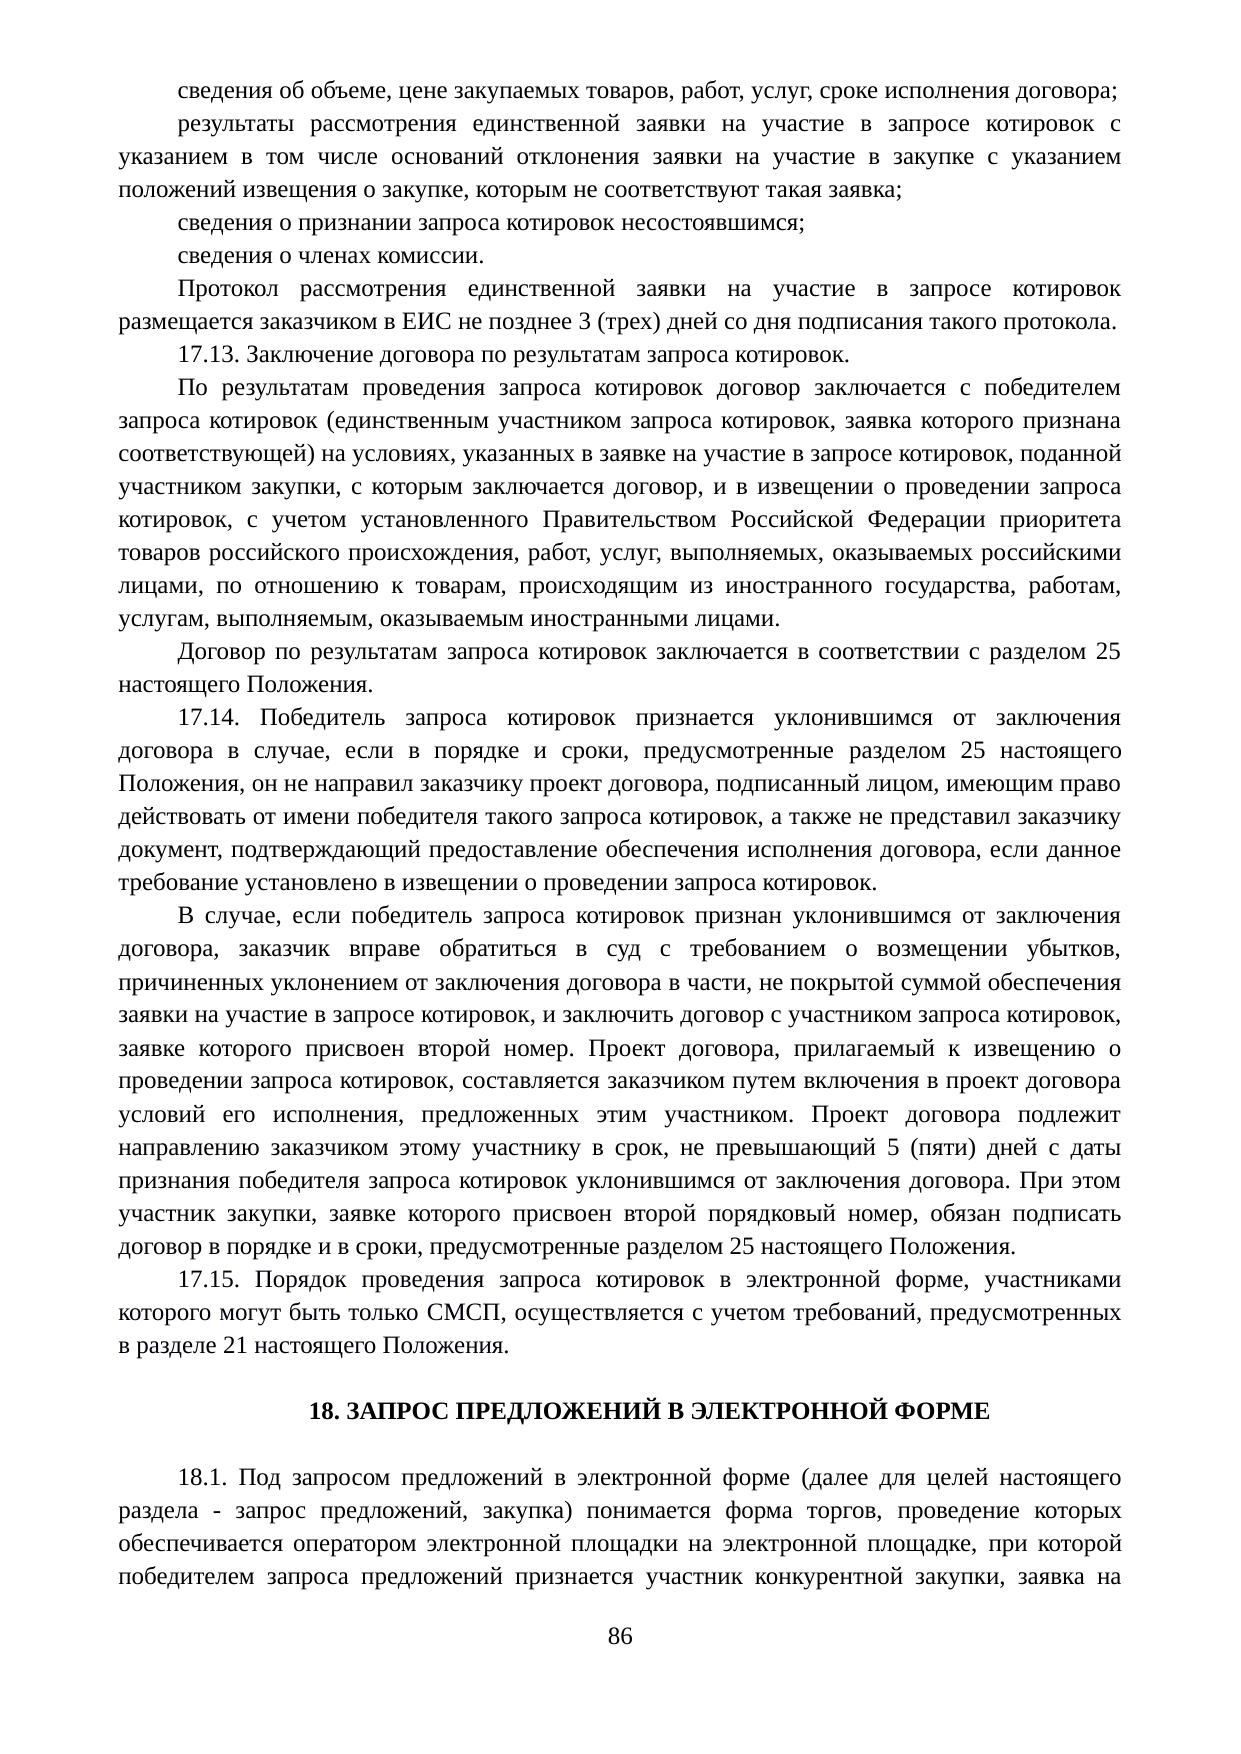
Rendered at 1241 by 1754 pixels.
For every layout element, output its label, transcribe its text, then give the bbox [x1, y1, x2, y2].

text 17.15. Порядок проведения запроса котировок в электронной форме, участниками которого могут быть только СМСП, осуществляется с учетом требований, предусмотренных в разделе 21 настоящего Положения. [118, 1264, 1122, 1358]
text сведения об объеме, цене закупаемых товаров, работ, услуг, сроке исполнения договора; [118, 75, 1122, 104]
text Договор по результатам запроса котировок заключается в соответствии с разделом 25 настоящего Положения. [118, 636, 1122, 698]
text 17.13. Заключение договора по результатам запроса котировок. [118, 339, 1122, 368]
text По результатам проведения запроса котировок договор заключается с победителем запроса котировок (единственным участником запроса котировок, заявка которого признана соответствующей) на условиях, указанных в заявке на участие в запросе котировок, поданной участником закупки, с которым заключается договор, и в извещении о проведении запроса котировок, с учетом установленного Правительством Российской Федерации приоритета товаров российского происхождения, работ, услуг, выполняемых, оказываемых российскими лицами, по отношению к товарам, происходящим из иностранного государства, работам, услугам, выполняемым, оказываемым иностранными лицами. [118, 372, 1122, 632]
text 17.14. Победитель запроса котировок признается уклонившимся от заключения договора в случае, если в порядке и сроки, предусмотренные разделом 25 настоящего Положения, он не направил заказчику проект договора, подписанный лицом, имеющим право действовать от имени победителя такого запроса котировок, а также не представил заказчику документ, подтверждающий предоставление обеспечения исполнения договора, если данное требование установлено в извещении о проведении запроса котировок. [118, 702, 1122, 896]
text результаты рассмотрения единственной заявки на участие в запросе котировок с указанием в том числе оснований отклонения заявки на участие в закупке с указанием положений извещения о закупке, которым не соответствуют такая заявка; [118, 108, 1122, 203]
text сведения о членах комиссии. [118, 240, 1122, 269]
text 18.1. Под запросом предложений в электронной форме (далее для целей настоящего раздела - запрос предложений, закупка) понимается форма торгов, проведение которых обеспечивается оператором электронной площадки на электронной площадке, при которой победителем запроса предложений признается участник конкурентной закупки, заявка на [118, 1462, 1122, 1590]
text 18. ЗАПРОС ПРЕДЛОЖЕНИЙ В ЭЛЕКТРОННОЙ ФОРМЕ [118, 1396, 1122, 1424]
text В случае, если победитель запроса котировок признан уклонившимся от заключения договора, заказчик вправе обратиться в суд с требованием о возмещении убытков, причиненных уклонением от заключения договора в части, не покрытой суммой обеспечения заявки на участие в запросе котировок, и заключить договор с участником запроса котировок, заявке которого присвоен второй номер. Проект договора, прилагаемый к извещению о проведении запроса котировок, составляется заказчиком путем включения в проект договора условий его исполнения, предложенных этим участником. Проект договора подлежит направлению заказчиком этому участнику в срок, не превышающий 5 (пяти) дней с даты признания победителя запроса котировок уклонившимся от заключения договора. При этом участник закупки, заявке которого присвоен второй порядковый номер, обязан подписать договор в порядке и в сроки, предусмотренные разделом 25 настоящего Положения. [118, 901, 1122, 1259]
text Протокол рассмотрения единственной заявки на участие в запросе котировок размещается заказчиком в ЕИС не позднее 3 (трех) дней со дня подписания такого протокола. [118, 273, 1122, 335]
text сведения о признании запроса котировок несостоявшимся; [118, 207, 1122, 236]
